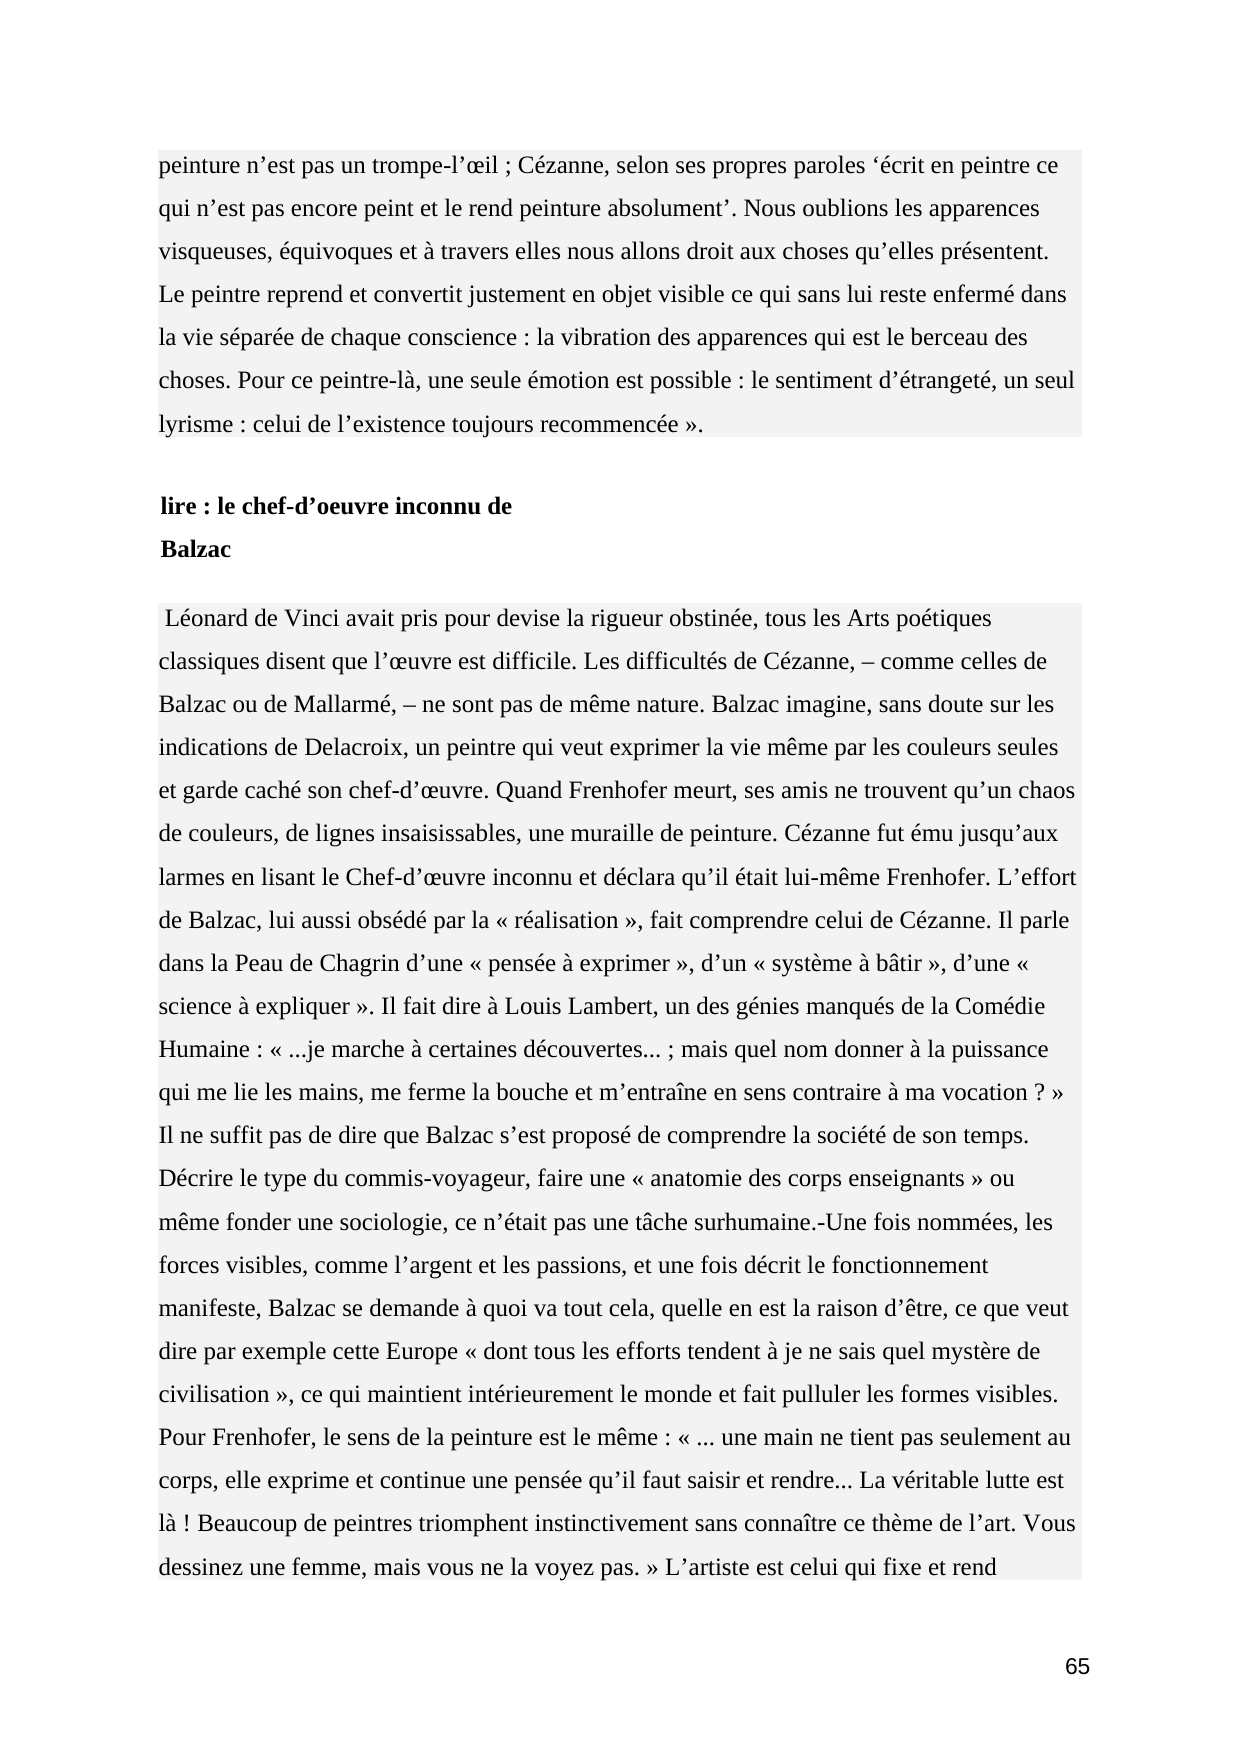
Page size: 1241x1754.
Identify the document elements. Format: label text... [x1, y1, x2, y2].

text peinture n’est pas un trompe-l’œil ; Cézanne, selon ses propres paroles ‘écrit en peintre ce qui n’est pas encore peint et le rend peinture absolument’. Nous oublions les apparences visqueuses, équivoques et à travers elles nous allons droit aux choses qu’elles présentent. Le peintre reprend et convertit justement en objet visible ce qui sans lui reste enfermé dans la vie séparée de chaque conscience : la vibration des apparences qui est le berceau des choses. Pour ce peintre-là, une seule émotion est possible : le sentiment d’étrangeté, un seul lyrisme : celui de l’existence toujours recommencée ». [158, 150, 1082, 437]
table_header lire : le chef-d’oeuvre inconnu de Balzac [150, 481, 582, 574]
text Léonard de Vinci avait pris pour devise la rigueur obstinée, tous les Arts poétiques classiques disent que l’œuvre est difficile. Les difficultés de Cézanne, – comme celles de Balzac ou de Mallarmé, – ne sont pas de même nature. Balzac imagine, sans doute sur les indications de Delacroix, un peintre qui veut exprimer la vie même par les couleurs seules et garde caché son chef-d’œuvre. Quand Frenhofer meurt, ses amis ne trouvent qu’un chaos de couleurs, de lignes insaisissables, une muraille de peinture. Cézanne fut ému jusqu’aux larmes en lisant le Chef-d’œuvre inconnu et déclara qu’il était lui-même Frenhofer. L’effort de Balzac, lui aussi obsédé par la « réalisation », fait comprendre celui de Cézanne. Il parle dans la Peau de Chagrin d’une « pensée à exprimer », d’un « système à bâtir », d’une « science à expliquer ». Il fait dire à Louis Lambert, un des génies manqués de la Comédie Humaine : « ...je marche à certaines découvertes... ; mais quel nom donner à la puissance qui me lie les mains, me ferme la bouche et m’entraîne en sens contraire à ma vocation ? » Il ne suffit pas de dire que Balzac s’est proposé de comprendre la société de son temps. Décrire le type du commis-voyageur, faire une « anatomie des corps enseignants » ou même fonder une sociologie, ce n’était pas une tâche surhumaine.-Une fois nommées, les forces visibles, comme l’argent et les passions, et une fois décrit le fonctionnement manifeste, Balzac se demande à quoi va tout cela, quelle en est la raison d’être, ce que veut dire par exemple cette Europe « dont tous les efforts tendent à je ne sais quel mystère de civilisation », ce qui maintient intérieurement le monde et fait pulluler les formes visibles. Pour Frenhofer, le sens de la peinture est le même : « ... une main ne tient pas seulement au corps, elle exprime et continue une pensée qu’il faut saisir et rendre... La véritable lutte est là ! Beaucoup de peintres triomphent instinctivement sans connaître ce thème de l’art. Vous dessinez une femme, mais vous ne la voyez pas. » L’artiste est celui qui fixe et rend [158, 603, 1082, 1580]
